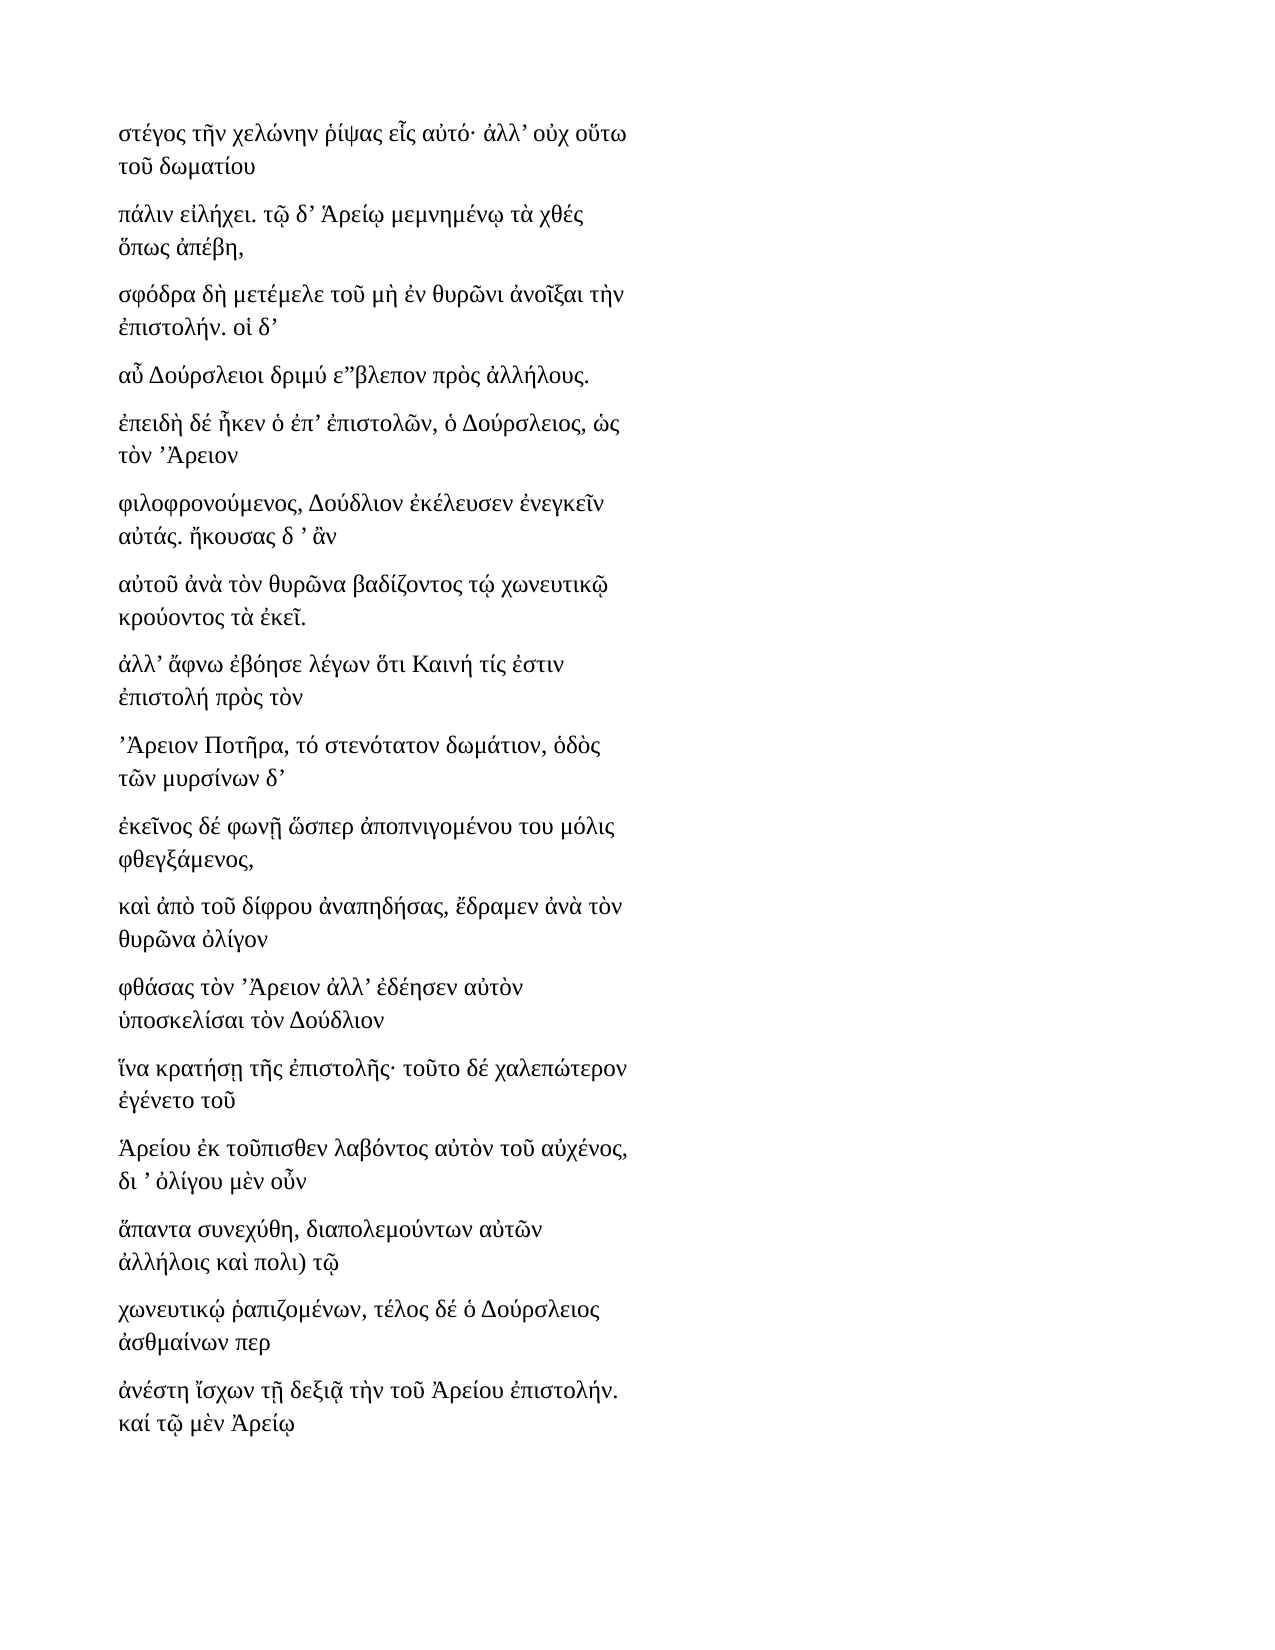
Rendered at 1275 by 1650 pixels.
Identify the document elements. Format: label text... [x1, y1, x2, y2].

table_cell [638, 891, 1157, 972]
table_cell [638, 408, 1157, 488]
table_cell ἀνέστη ἴσχων τῇ δεξιᾷ τὴν τοῦ Ἀρείου ἐπιστολήν. καί τῷ μὲν Ἀρείῳ [118, 1375, 637, 1456]
table_cell αὖ Δούρσλειοι δριμύ ε”βλεπον πρὸς ἀλλήλους. [118, 360, 637, 408]
table_cell ἐκεῖνος δέ φωνῇ ὥσπερ ἀποπνιγομένου του μόλις φθεγξάμενος, [118, 811, 637, 891]
table_cell [638, 1295, 1157, 1375]
table_cell [638, 650, 1157, 730]
table_cell [638, 488, 1157, 569]
table_cell [638, 360, 1157, 408]
table_cell [638, 730, 1157, 811]
table_cell αὐτοῦ ἀνὰ τὸν θυρῶνα βαδίζοντος τῴ χωνευτικῷ κρούοντος τὰ ἐκεῖ. [118, 569, 637, 649]
table_cell ἵνα κρατήσῃ τῆς ἐπιστολῆς· τοῦτο δέ χαλεπώτερον ἐγένετο τοῦ [118, 1053, 637, 1133]
table_cell [638, 811, 1157, 891]
table_cell [638, 1214, 1157, 1294]
table_cell Ἁρείου ἐκ τοῦπισθεν λαβόντος αὐτὸν τοῦ αὐχένος, δι ’ ὀλίγου μὲν οὖν [118, 1133, 637, 1214]
table_cell φθάσας τὸν ’Ἀρειον ἀλλ’ ἐδέησεν αὐτὸν ὑποσκελίσαι τὸν Δούδλιον [118, 972, 637, 1053]
table_cell [638, 118, 1157, 199]
table_cell στέγος τῆν χελώνην ῥίψας εἷς αὐτό· ἀλλ’ οὐχ οὕτω τοῦ δωματίου [118, 118, 637, 199]
table_cell ’Ἀρειον Ποτῆρα, τό στενότατον δωμάτιον, ὁδὸς τῶν μυρσίνων δ’ [118, 730, 637, 811]
table_cell πάλιν εἰλήχει. τῷ δ’ Ἁρείῳ μεμνημένῳ τὰ χθές ὅπως ἀπέβη, [118, 199, 637, 279]
table_cell [638, 1053, 1157, 1133]
table_cell χωνευτικῴ ῥαπιζομένων, τέλος δέ ὁ Δούρσλειος ἀσθμαίνων περ [118, 1295, 637, 1375]
table_cell σφόδρα δὴ μετέμελε τοῦ μὴ ἐν θυρῶνι ἀνοῖξαι τὴν ἐπιστολήν. οἱ δ’ [118, 279, 637, 360]
table_cell καὶ ἀπὸ τοῦ δίφρου ἀναπηδήσας, ἔδραμεν ἀνὰ τὸν θυρῶνα ὀλίγον [118, 891, 637, 972]
table_cell [638, 569, 1157, 649]
table_cell ἅπαντα συνεχύθη, διαπολεμούντων αὐτῶν ἀλλήλοις καὶ πολι) τῷ [118, 1214, 637, 1294]
table_cell [638, 279, 1157, 360]
table_cell ἀλλ’ ἄφνω ἐβόησε λέγων ὅτι Καινή τίς ἐστιν ἐπιστολή πρὸς τὸν [118, 650, 637, 730]
table_cell φιλοφρονούμενος, Δούδλιον ἐκέλευσεν ἐνεγκεῖν αὐτάς. ἤκουσας δ ’ ἂν [118, 488, 637, 569]
table_cell [638, 1375, 1157, 1456]
table_cell [638, 972, 1157, 1053]
table_cell ἐπειδὴ δέ ἧκεν ὁ ἐπ’ ἐπιστολῶν, ὁ Δούρσλειος, ὡς τὸν ’Ἀρειον [118, 408, 637, 488]
table_cell [638, 1133, 1157, 1214]
table_cell [638, 199, 1157, 279]
